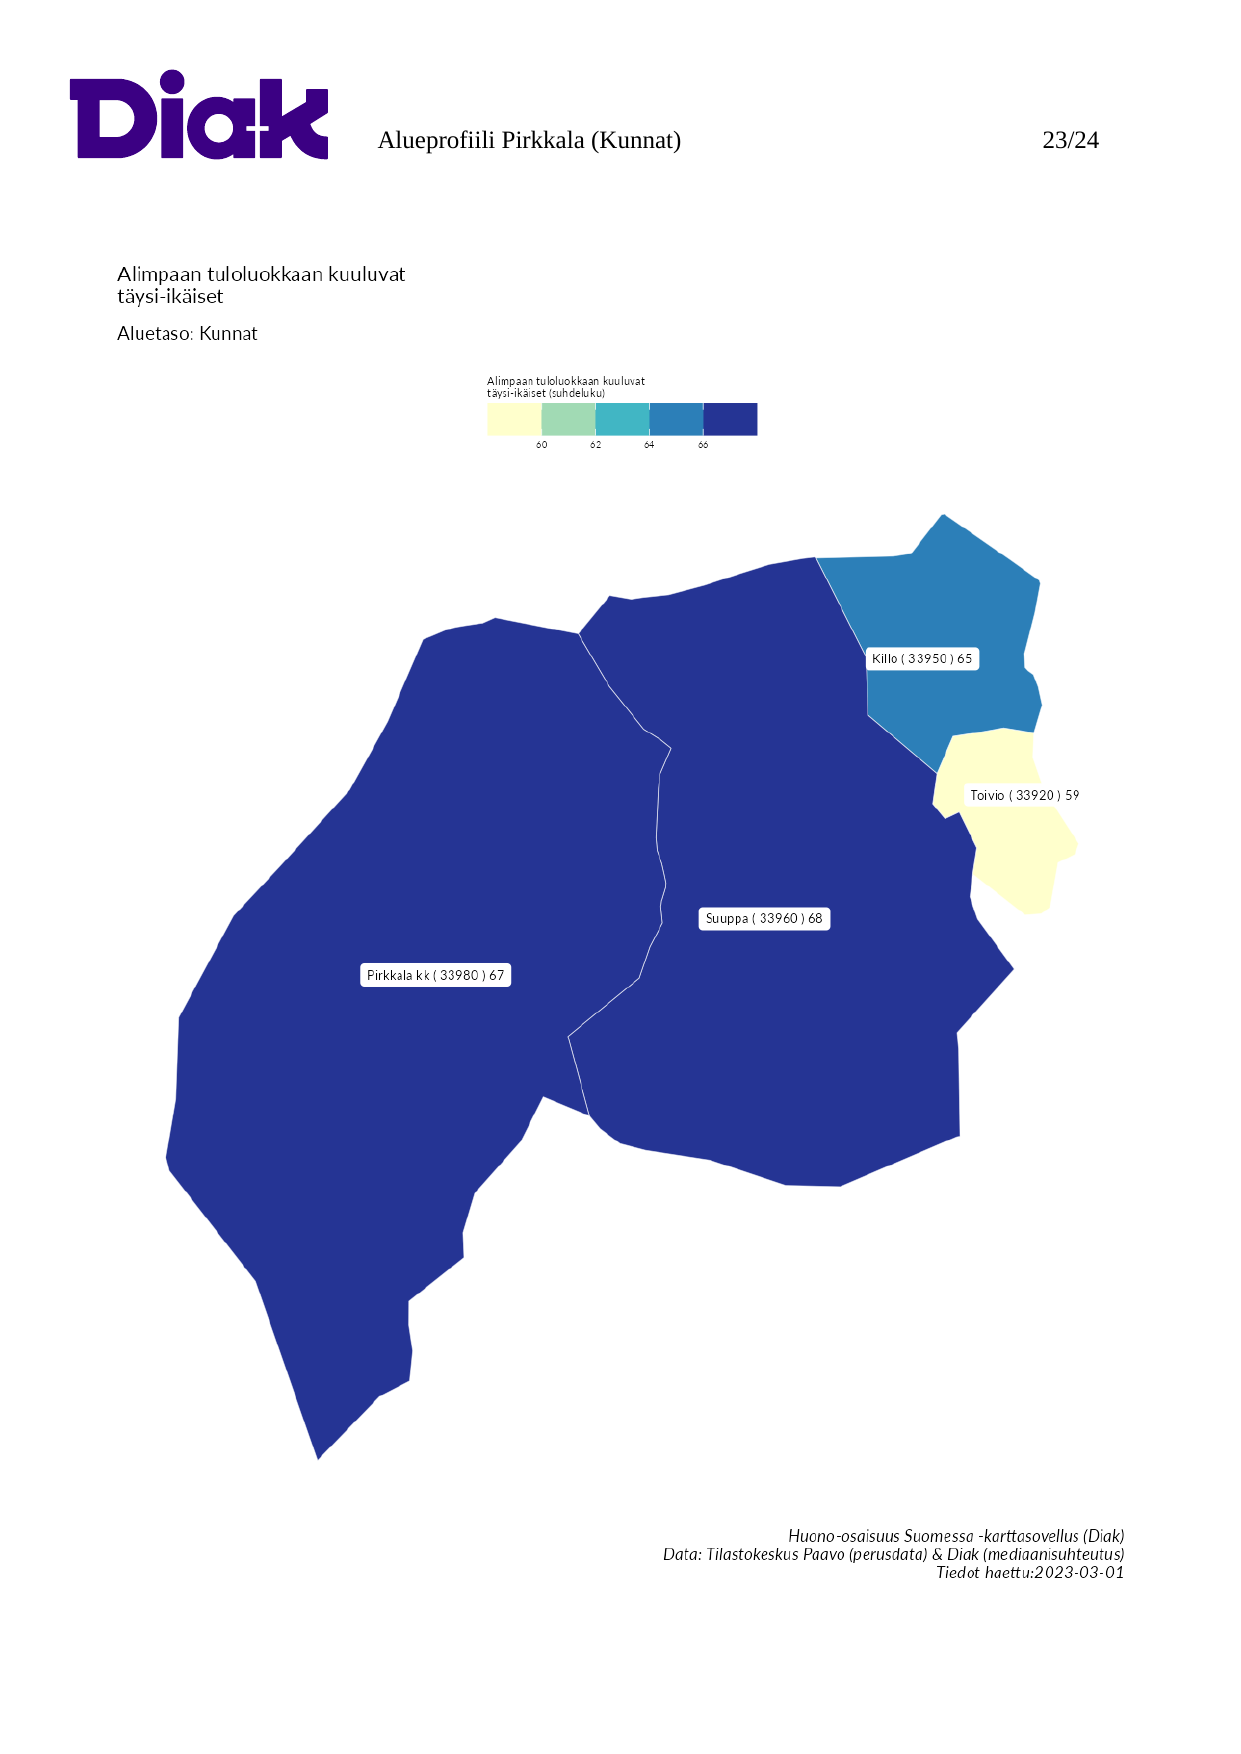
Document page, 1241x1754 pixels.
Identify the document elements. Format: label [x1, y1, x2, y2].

picture [61, 196, 1179, 1651]
